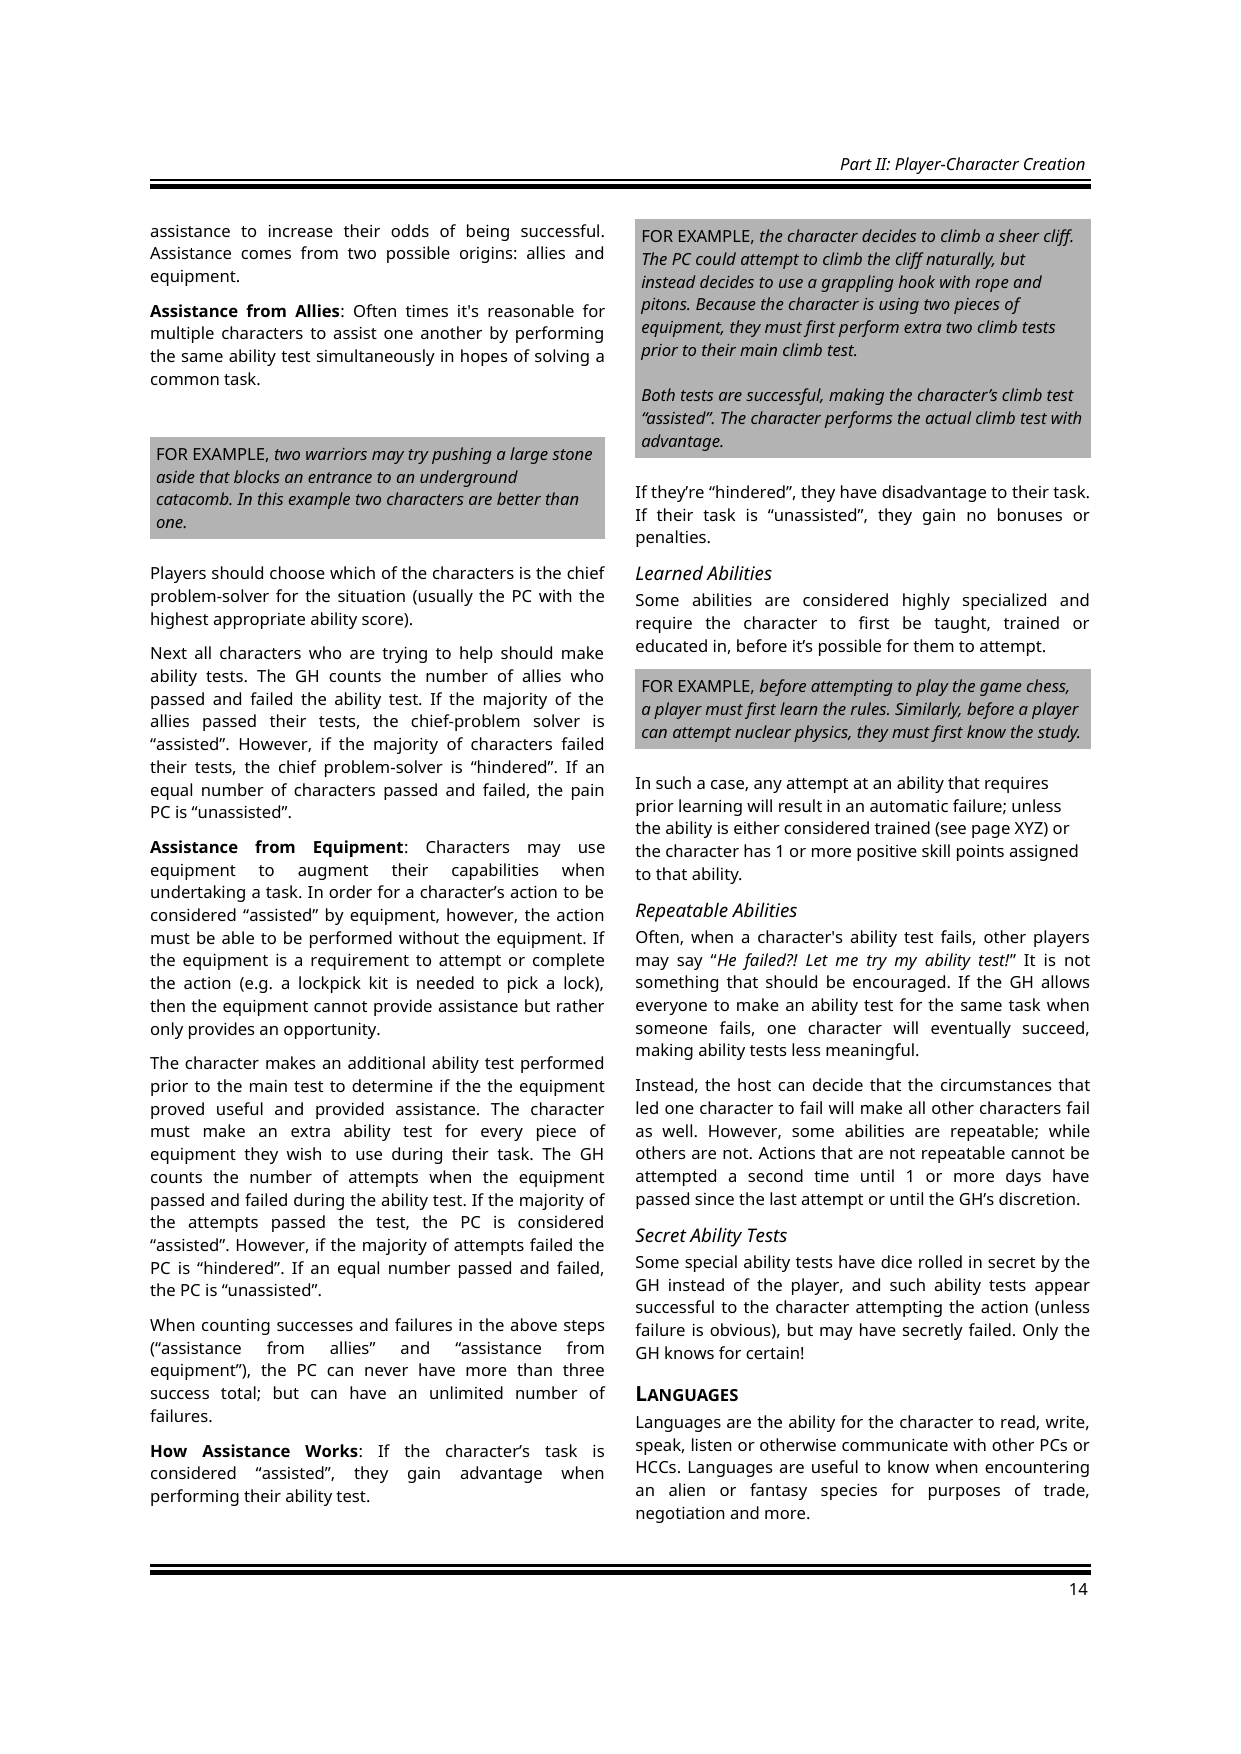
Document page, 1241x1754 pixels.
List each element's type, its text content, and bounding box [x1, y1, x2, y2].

text Players should choose which of the characters is the chief problem-solver for the situation (usually the PC with the highest appropriate ability score). [150, 539, 605, 630]
text Some special ability tests have dice rolled in secret by the GH instead of the player, and such ability tests appear successful to the character attempting the action (unless failure is obvious), but may have secretly failed. Only the GH knows for certain! [635, 1251, 1091, 1364]
text Instead, the host can decide that the circumstances that led one character to fail will make all other characters fail as well. However, some abilities are repeatable; while others are not. Actions that are not repeatable cannot be attempted a second time until 1 or more days have passed since the last attempt or until the GH’s discretion. [635, 1074, 1091, 1210]
text assistance to increase their odds of being successful. Assistance comes from two possible origins: allies and equipment. [150, 219, 605, 287]
subtitle Languages [635, 1379, 1091, 1407]
table_header FOR EXAMPLE, the character decides to climb a sheer cliff. The PC could attempt to climb the cliff naturally, but instead decides to use a grappling hook with rope and pitons. Because the character is using two pieces of equipment, they must first perform extra two climb tests prior to their main climb test. Both tests are successful, making the character’s climb test “assisted”. The character performs the actual climb test with advantage. [635, 219, 1091, 458]
text When counting successes and failures in the above steps (“assistance from allies” and “assistance from equipment”), the PC can never have more than three success total; but can have an unlimited number of failures. [150, 1314, 605, 1427]
table_header FOR EXAMPLE, before attempting to play the game chess, a player must first learn the rules. Similarly, before a player can attempt nuclear physics, they must first know the study. [635, 669, 1091, 749]
text Some abilities are considered highly specialized and require the character to first be taught, trained or educated in, before it’s possible for them to attempt. [635, 589, 1091, 657]
text Repeatable Abilities [635, 897, 1091, 922]
text How Assistance Works: If the character’s task is considered “assisted”, they gain advantage when performing their ability test. [150, 1439, 605, 1507]
text In such a case, any attempt at an ability that requires prior learning will result in an automatic failure; unless the ability is either considered trained (see page XYZ) or the character has 1 or more positive skill points assigned to that ability. [635, 771, 1091, 885]
text Next all characters who are trying to help should make ability tests. The GH counts the number of allies who passed and failed the ability test. If the majority of the allies passed their tests, the chief-problem solver is “assisted”. However, if the majority of characters failed their tests, the chief problem-solver is “hindered”. If an equal number of characters passed and failed, the pain PC is “unassisted”. [150, 642, 605, 823]
text The character makes an additional ability test performed prior to the main test to determine if the the equipment proved useful and provided assistance. The character must make an extra ability test for every piece of equipment they wish to use during their task. The GH counts the number of attempts when the equipment passed and failed during the ability test. If the majority of the attempts passed the test, the PC is considered “assisted”. However, if the majority of attempts failed the PC is “hindered”. If an equal number passed and failed, the PC is “unassisted”. [150, 1052, 605, 1302]
text If they’re “hindered”, they have disadvantage to their task. If their task is “unassisted”, they gain no bonuses or penalties. [635, 458, 1091, 548]
text Often, when a character's ability test fails, other players may say “He failed?! Let me try my ability test!” It is not something that should be encouraged. If the GH allows everyone to make an ability test for the same task when someone fails, one character will eventually succeed, making ability tests less meaningful. [635, 926, 1091, 1062]
text Assistance from Allies: Often times it's reasonable for multiple characters to assist one another by performing the same ability test simultaneously in hopes of solving a common task. [150, 299, 605, 390]
text Languages are the ability for the character to read, write, speak, listen or otherwise communicate with other PCs or HCCs. Languages are useful to know when encountering an alien or fantasy species for purposes of trade, negotiation and more. [635, 1411, 1091, 1524]
text Secret Ability Tests [635, 1222, 1091, 1247]
table_header FOR EXAMPLE, two warriors may try pushing a large stone aside that blocks an entrance to an underground catacomb. In this example two characters are better than one. [150, 437, 605, 539]
text Learned Abilities [635, 561, 1091, 586]
text Assistance from Equipment: Characters may use equipment to augment their capabilities when undertaking a task. In order for a character’s action to be considered “assisted” by equipment, however, the action must be able to be performed without the equipment. If the equipment is a requirement to attempt or complete the action (e.g. a lockpick kit is needed to pick a lock), then the equipment cannot provide assistance but rather only provides an opportunity. [150, 836, 605, 1040]
